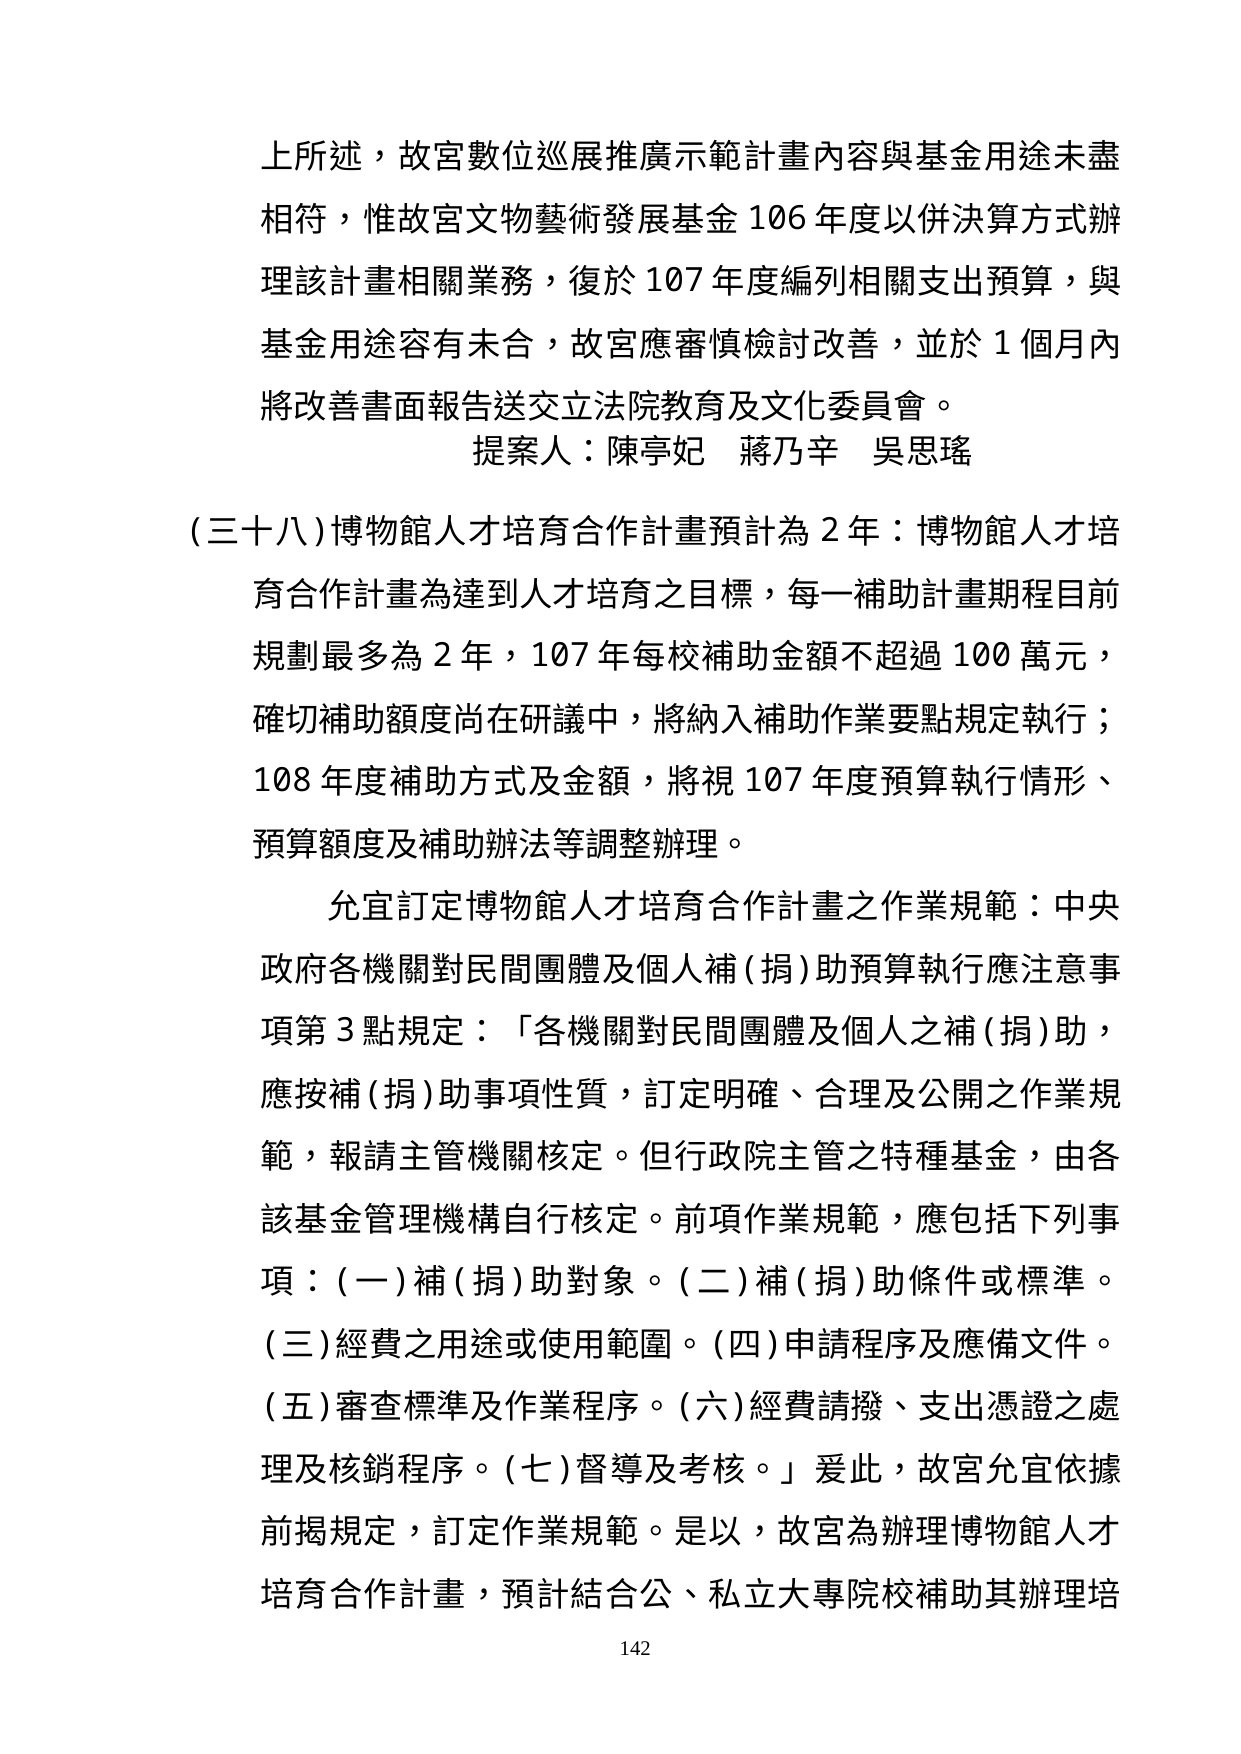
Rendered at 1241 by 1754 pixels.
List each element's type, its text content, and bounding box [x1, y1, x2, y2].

text 上所述，故宮數位巡展推廣示範計畫內容與基金用途未盡相符，惟故宮文物藝術發展基金106年度以併決算方式辦理該計畫相關業務，復於107年度編列相關支出預算，與基金用途容有未合，故宮應審慎檢討改善，並於1個月內將改善書面報告送交立法院教育及文化委員會。 [260, 112, 1122, 425]
text 提案人：陳亭妃 蔣乃辛 吳思瑤 [473, 425, 1122, 473]
text 允宜訂定博物館人才培育合作計畫之作業規範：中央政府各機關對民間團體及個人補(捐)助預算執行應注意事項第3點規定：「各機關對民間團體及個人之補(捐)助，應按補(捐)助事項性質，訂定明確、合理及公開之作業規範，報請主管機關核定。但行政院主管之特種基金，由各該基金管理機構自行核定。前項作業規範，應包括下列事項：(一)補(捐)助對象。(二)補(捐)助條件或標準。(三)經費之用途或使用範圍。(四)申請程序及應備文件。(五)審查標準及作業程序。(六)經費請撥、支出憑證之處理及核銷程序。(七)督導及考核。」爰此，故宮允宜依據前揭規定，訂定作業規範。是以，故宮為辦理博物館人才培育合作計畫，預計結合公、私立大專院校補助其辦理培 [260, 862, 1122, 1612]
text (三十八)博物館人才培育合作計畫預計為2年：博物館人才培育合作計畫為達到人才培育之目標，每一補助計畫期程目前規劃最多為2年，107年每校補助金額不超過100萬元，確切補助額度尚在研議中，將納入補助作業要點規定執行；108年度補助方式及金額，將視107年度預算執行情形、預算額度及補助辦法等調整辦理。 [185, 487, 1122, 862]
